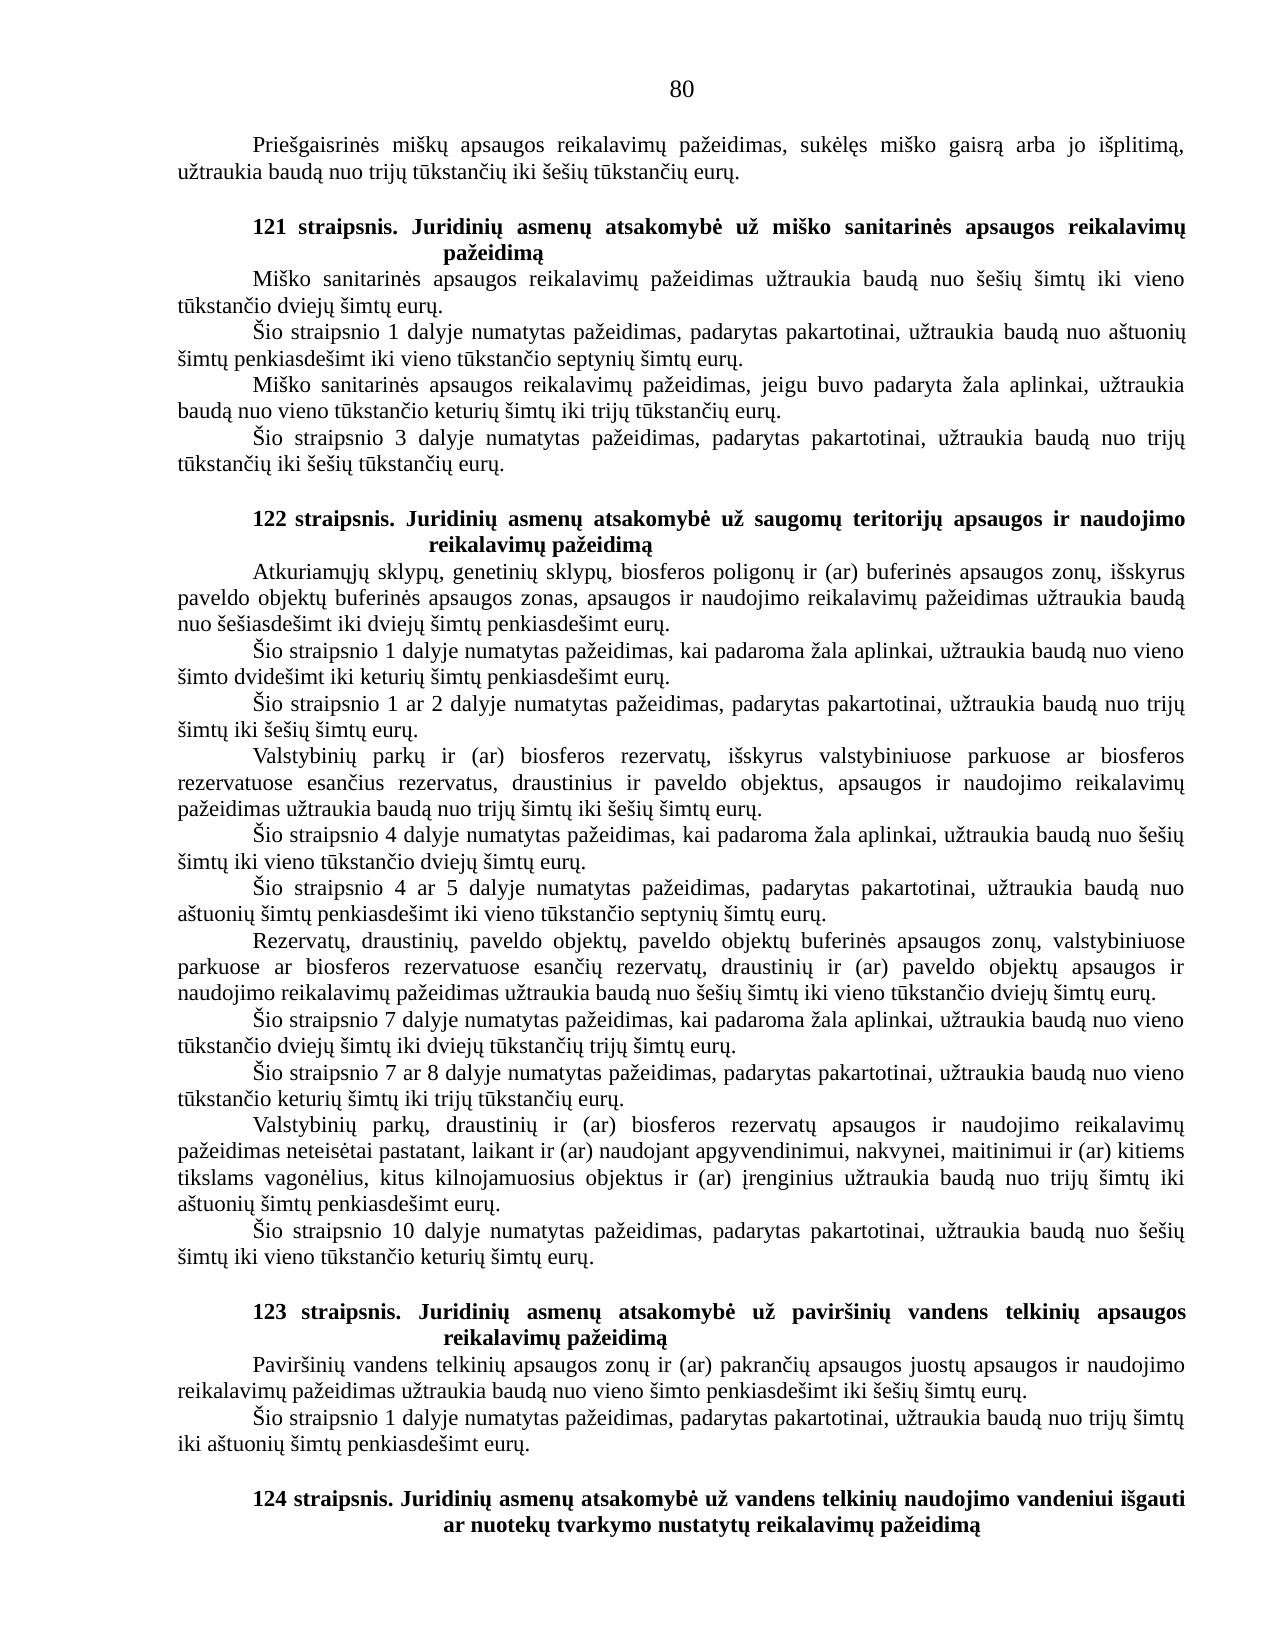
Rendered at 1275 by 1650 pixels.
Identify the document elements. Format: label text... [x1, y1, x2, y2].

text Miško sanitarinės apsaugos reikalavimų pažeidimas, jeigu buvo padaryta žala aplinkai, užtraukia baudą nuo vieno tūkstančio keturių šimtų iki trijų tūkstančių eurų. [177, 371, 1186, 424]
text Šio straipsnio 10 dalyje numatytas pažeidimas, padarytas pakartotinai, užtraukia baudą nuo šešių šimtų iki vieno tūkstančio keturių šimtų eurų. [177, 1217, 1186, 1269]
text Paviršinių vandens telkinių apsaugos zonų ir (ar) pakrančių apsaugos juostų apsaugos ir naudojimo reikalavimų pažeidimas užtraukia baudą nuo vieno šimto penkiasdešimt iki šešių šimtų eurų. [177, 1351, 1186, 1403]
text Šio straipsnio 1 dalyje numatytas pažeidimas, kai padaroma žala aplinkai, užtraukia baudą nuo vieno šimto dvidešimt iki keturių šimtų penkiasdešimt eurų. [177, 637, 1186, 689]
text Priešgaisrinės miškų apsaugos reikalavimų pažeidimas, sukėlęs miško gaisrą arba jo išplitimą, užtraukia baudą nuo trijų tūkstančių iki šešių tūkstančių eurų. [177, 131, 1186, 184]
text Šio straipsnio 3 dalyje numatytas pažeidimas, padarytas pakartotinai, užtraukia baudą nuo trijų tūkstančių iki šešių tūkstančių eurų. [177, 424, 1186, 476]
text Šio straipsnio 7 dalyje numatytas pažeidimas, kai padaroma žala aplinkai, užtraukia baudą nuo vieno tūkstančio dviejų šimtų iki dviejų tūkstančių trijų šimtų eurų. [177, 1006, 1186, 1058]
text Miško sanitarinės apsaugos reikalavimų pažeidimas užtraukia baudą nuo šešių šimtų iki vieno tūkstančio dviejų šimtų eurų. [177, 266, 1186, 318]
text 122 straipsnis. Juridinių asmenų atsakomybė už saugomų teritorijų apsaugos ir naudojimo reikalavimų pažeidimą [252, 505, 1186, 558]
text Šio straipsnio 7 ar 8 dalyje numatytas pažeidimas, padarytas pakartotinai, užtraukia baudą nuo vieno tūkstančio keturių šimtų iki trijų tūkstančių eurų. [177, 1058, 1186, 1111]
text 124 straipsnis. Juridinių asmenų atsakomybė už vandens telkinių naudojimo vandeniui išgauti ar nuotekų tvarkymo nustatytų reikalavimų pažeidimą [252, 1485, 1186, 1538]
text Šio straipsnio 1 dalyje numatytas pažeidimas, padarytas pakartotinai, užtraukia baudą nuo aštuonių šimtų penkiasdešimt iki vieno tūkstančio septynių šimtų eurų. [177, 318, 1186, 371]
text Šio straipsnio 1 dalyje numatytas pažeidimas, padarytas pakartotinai, užtraukia baudą nuo trijų šimtų iki aštuonių šimtų penkiasdešimt eurų. [177, 1403, 1186, 1456]
text Rezervatų, draustinių, paveldo objektų, paveldo objektų buferinės apsaugos zonų, valstybiniuose parkuose ar biosferos rezervatuose esančių rezervatų, draustinių ir (ar) paveldo objektų apsaugos ir naudojimo reikalavimų pažeidimas užtraukia baudą nuo šešių šimtų iki vieno tūkstančio dviejų šimtų eurų. [177, 927, 1186, 1006]
text Valstybinių parkų ir (ar) biosferos rezervatų, išskyrus valstybiniuose parkuose ar biosferos rezervatuose esančius rezervatus, draustinius ir paveldo objektus, apsaugos ir naudojimo reikalavimų pažeidimas užtraukia baudą nuo trijų šimtų iki šešių šimtų eurų. [177, 742, 1186, 821]
text Valstybinių parkų, draustinių ir (ar) biosferos rezervatų apsaugos ir naudojimo reikalavimų pažeidimas neteisėtai pastatant, laikant ir (ar) naudojant apgyvendinimui, nakvynei, maitinimui ir (ar) kitiems tikslams vagonėlius, kitus kilnojamuosius objektus ir (ar) įrenginius užtraukia baudą nuo trijų šimtų iki aštuonių šimtų penkiasdešimt eurų. [177, 1111, 1186, 1217]
text Šio straipsnio 4 dalyje numatytas pažeidimas, kai padaroma žala aplinkai, užtraukia baudą nuo šešių šimtų iki vieno tūkstančio dviejų šimtų eurų. [177, 821, 1186, 874]
text Šio straipsnio 1 ar 2 dalyje numatytas pažeidimas, padarytas pakartotinai, užtraukia baudą nuo trijų šimtų iki šešių šimtų eurų. [177, 689, 1186, 742]
text 121 straipsnis. Juridinių asmenų atsakomybė už miško sanitarinės apsaugos reikalavimų pažeidimą [252, 213, 1186, 266]
text Šio straipsnio 4 ar 5 dalyje numatytas pažeidimas, padarytas pakartotinai, užtraukia baudą nuo aštuonių šimtų penkiasdešimt iki vieno tūkstančio septynių šimtų eurų. [177, 874, 1186, 927]
text Atkuriamųjų sklypų, genetinių sklypų, biosferos poligonų ir (ar) buferinės apsaugos zonų, išskyrus paveldo objektų buferinės apsaugos zonas, apsaugos ir naudojimo reikalavimų pažeidimas užtraukia baudą nuo šešiasdešimt iki dviejų šimtų penkiasdešimt eurų. [177, 558, 1186, 637]
text 123 straipsnis. Juridinių asmenų atsakomybė už paviršinių vandens telkinių apsaugos reikalavimų pažeidimą [252, 1298, 1186, 1351]
